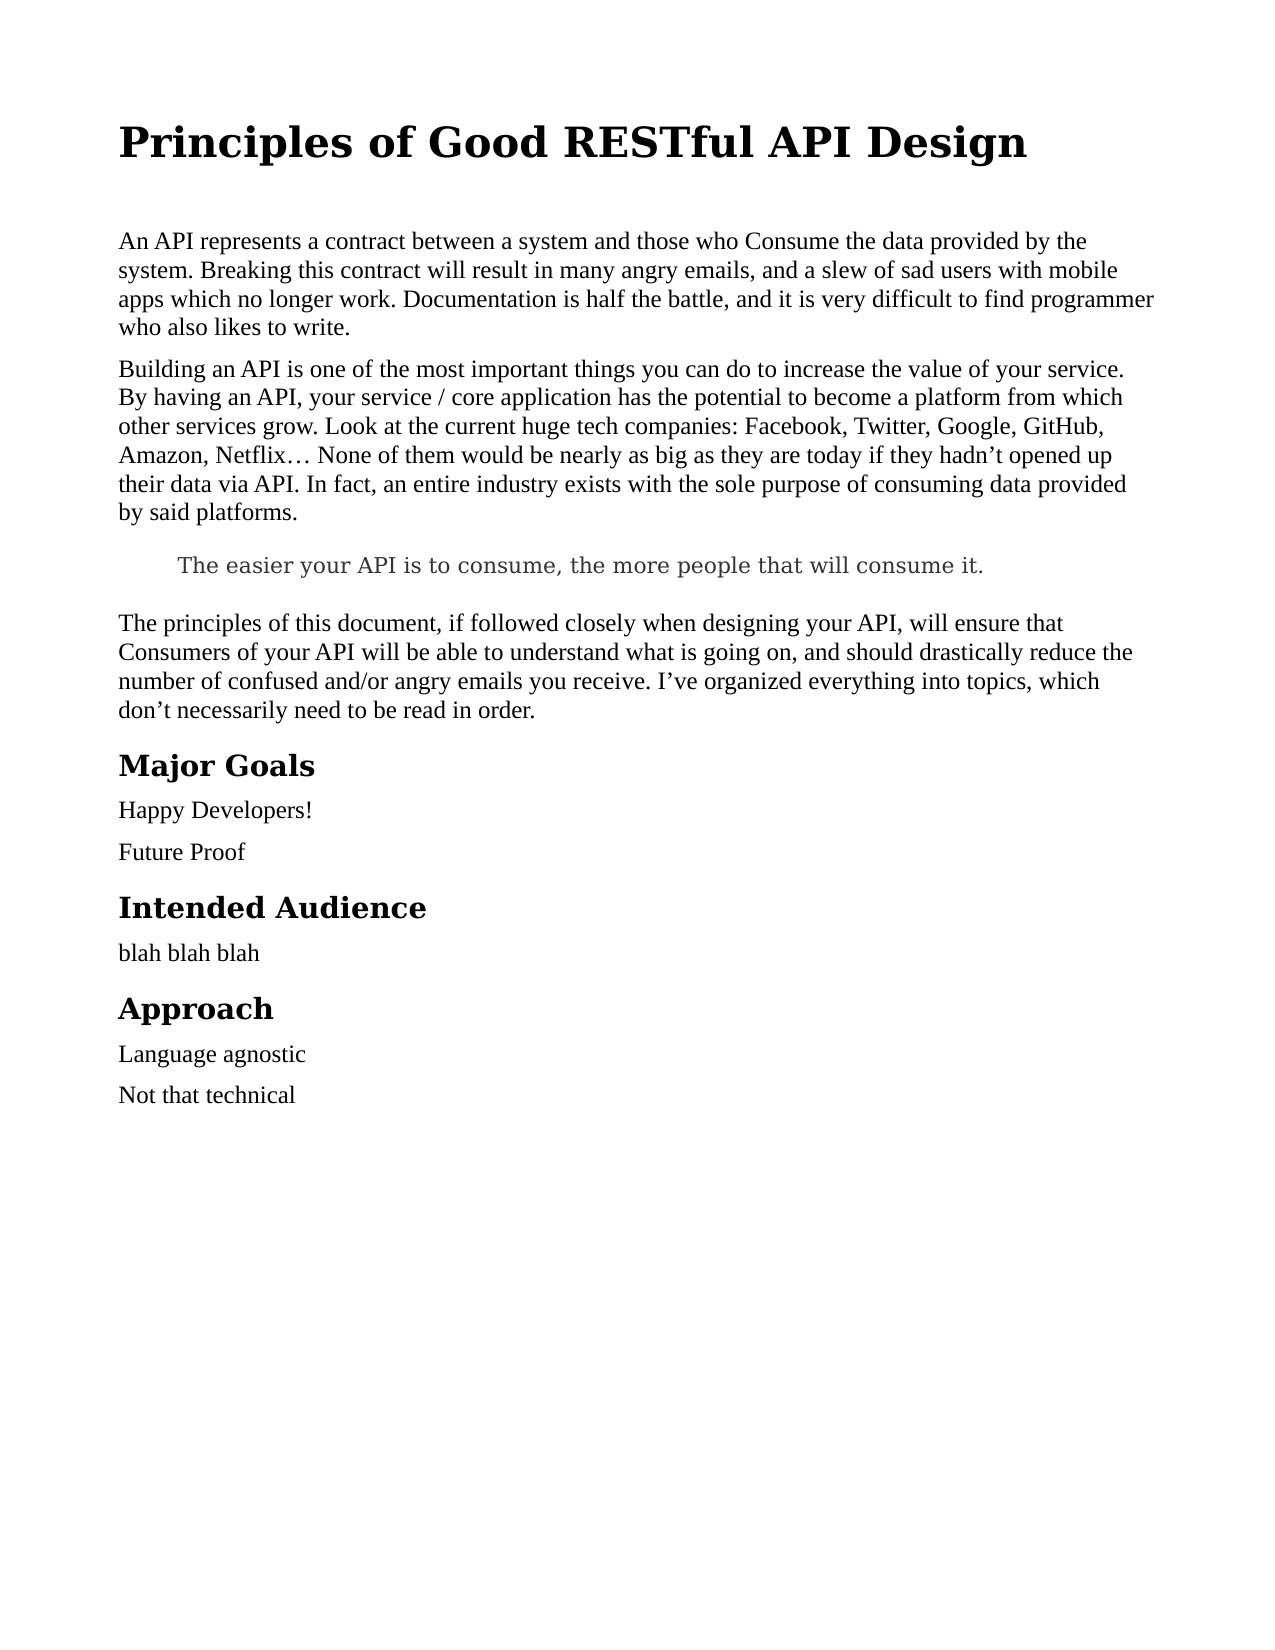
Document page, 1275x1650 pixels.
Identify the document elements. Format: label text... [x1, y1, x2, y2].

subtitle Principles of Good RESTful API Design [118, 118, 1157, 167]
subtitle Approach [118, 992, 1157, 1026]
subtitle Intended Audience [118, 891, 1157, 925]
text Future Proof [118, 837, 1157, 866]
text Happy Developers! [118, 796, 1157, 824]
text The easier your API is to consume, the more people that will consume it. [177, 553, 1098, 579]
text An API represents a contract between a system and those who Consume the data provided by the system. Breaking this contract will result in many angry emails, and a slew of sad users with mobile apps which no longer work. Documentation is half the battle, and it is very difficult to find programmer who also likes to write. [118, 226, 1157, 341]
text The principles of this document, if followed closely when designing your API, will ensure that Consumers of your API will be able to understand what is going on, and should drastically reduce the number of confused and/or angry emails you receive. I’ve organized everything into topics, which don’t necessarily need to be read in order. [118, 608, 1157, 723]
text blah blah blah [118, 938, 1157, 967]
text Not that technical [118, 1080, 1157, 1109]
text Language agnostic [118, 1039, 1157, 1067]
subtitle Major Goals [118, 749, 1157, 783]
text Building an API is one of the most important things you can do to increase the value of your service. By having an API, your service / core application has the potential to become a platform from which other services grow. Look at the current huge tech companies: Facebook, Twitter, Google, GitHub, Amazon, Netflix… None of them would be nearly as big as they are today if they hadn’t opened up their data via API. In fact, an entire industry exists with the sole purpose of consuming data provided by said platforms. [118, 354, 1157, 526]
